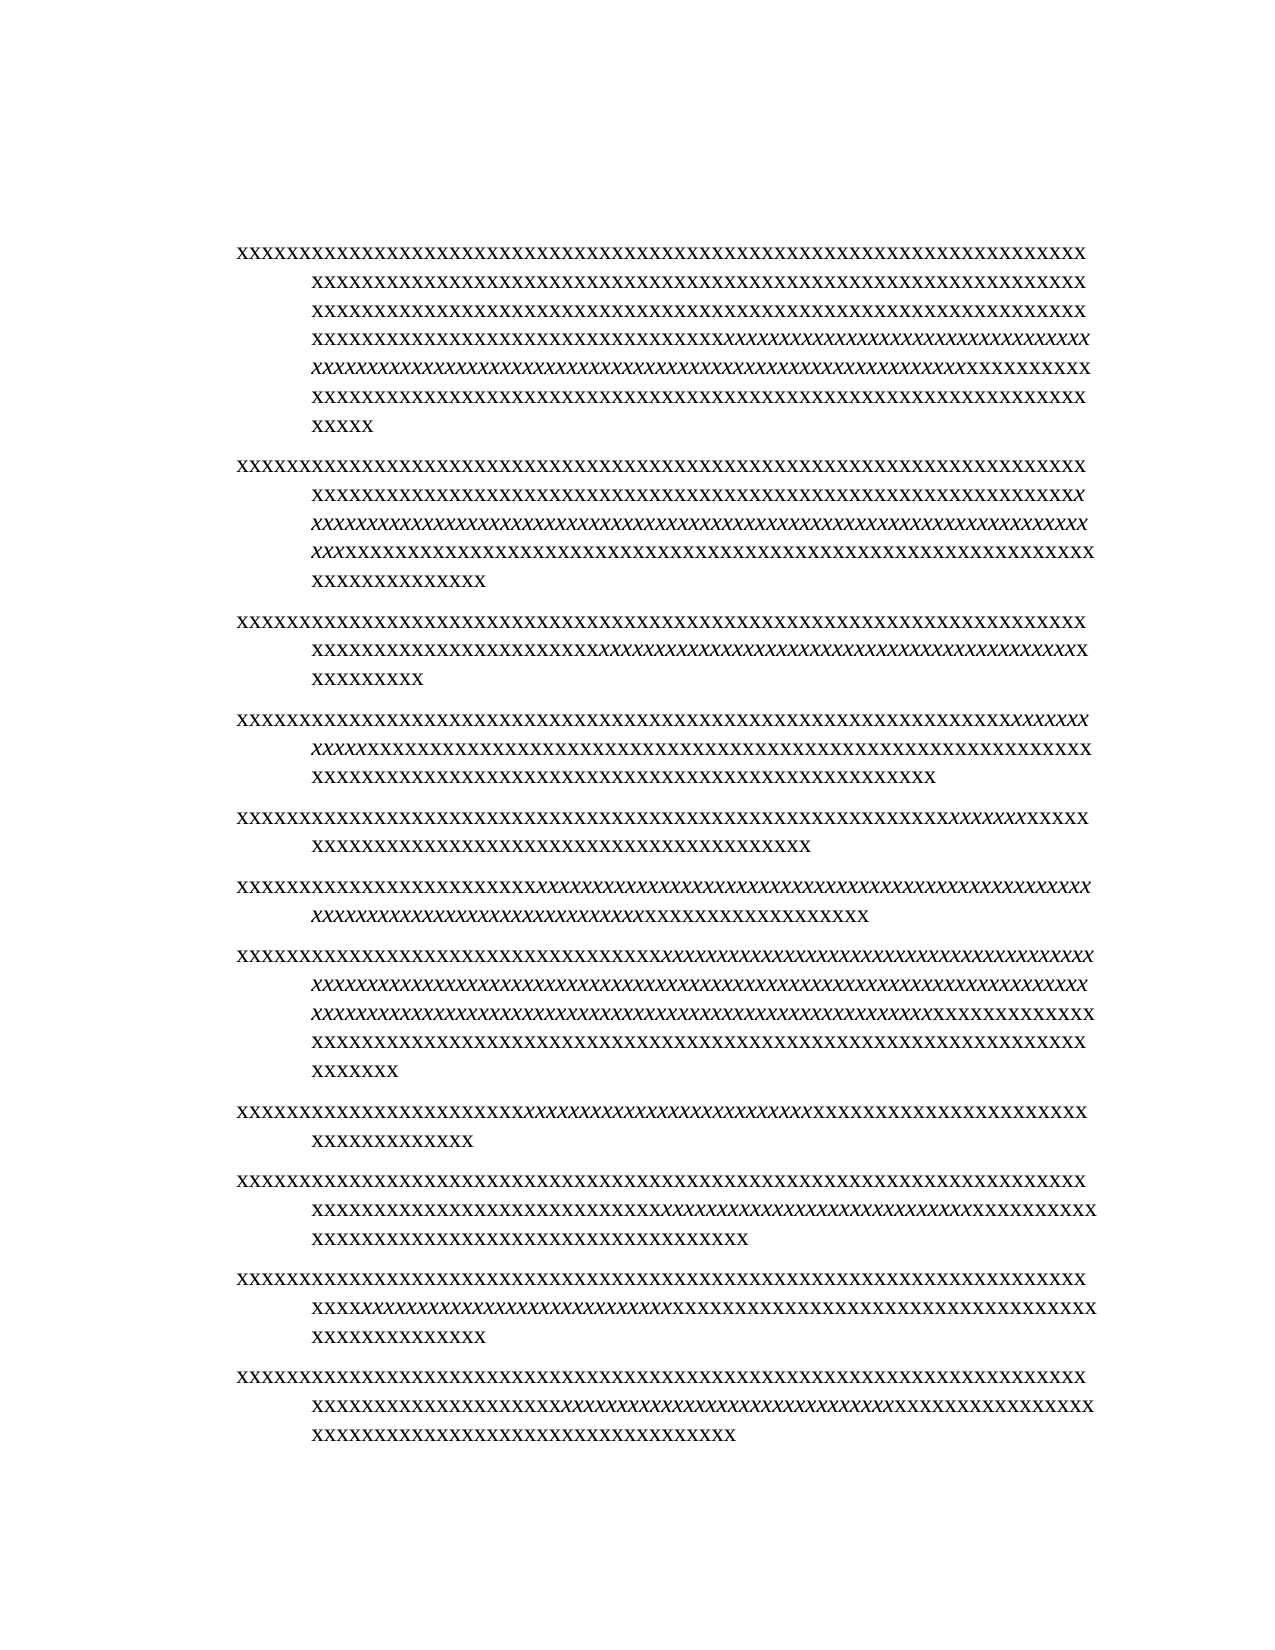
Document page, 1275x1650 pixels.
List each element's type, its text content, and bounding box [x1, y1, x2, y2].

text xxxxxxxxxxxxxxxxxxxxxxxxxxxxxxxxxxxxxxxxxxxxxxxxxxxxxxxxxxxxxxxxxxxxxxxxxxxxxxxxxxxxxxxxxxxxxxxxxxxxxxxxxxxxxxxxxxxxxxxxxx [236, 870, 1098, 928]
text xxxxxxxxxxxxxxxxxxxxxxxxxxxxxxxxxxxxxxxxxxxxxxxxxxxxxxxxxxxxxxxxxxxxxxxxxxxxxxxxxxxxxxxxxxxxxxxxxxxxxxxxxxxxxxxxxxxxxxxxxxxxxxxxxxxxxxxxxxxxxxxxxxxxxxxxxxxxxxxxxxxxxxxxx [236, 1164, 1098, 1250]
text xxxxxxxxxxxxxxxxxxxxxxxxxxxxxxxxxxxxxxxxxxxxxxxxxxxxxxxxxxxxxxxxxxxxxxxxxxxxxxxxxxxxxxxxxxxxxxxxxxxxxxxxxxxxxxxxxxxxxxxxxxxxxxxxxxxxxxxxxxxxxxxxxxxxxxxxxxxxxxxxxxxxxxxxxxxxxxxxxxxxxx [236, 703, 1098, 789]
text xxxxxxxxxxxxxxxxxxxxxxxxxxxxxxxxxxxxxxxxxxxxxxxxxxxxxxxxxxxxxxxxxxxxxxxxxxxxxxxxxxxxxxxxxxxxxxxxxxxxxxxxxxxxxxxxxxxxxxxxxxxxxxxxxxxxxxxxxxxxxxxx [236, 605, 1098, 691]
text xxxxxxxxxxxxxxxxxxxxxxxxxxxxxxxxxxxxxxxxxxxxxxxxxxxxxxxxxxxxxxxxxxxxxxxxxxxxxxxxxxxxxxxxxxxxxxxxxxxxxxxxxxxxxxxxxxxxxxxxxxxxxxxxxxxxxxxxxxxxxxxxxxxxxxxxxxxxxxxxxxxxxxxxxxxxxxxxxxxxxxxxxxxxxxxxxxxxxxxxxxxxxxxxxxxxxxxxxxxxxxxxxxxxxxxxxxxxxxxxxxxxxxxxxxxxxxxxxxxxxxxxxxxxxxxxxxxxxxxxx [236, 939, 1098, 1083]
text xxxxxxxxxxxxxxxxxxxxxxxxxxxxxxxxxxxxxxxxxxxxxxxxxxxxxxxxxxxxxxxxxxxxxxxxxxxxxxxxxxxxxxxxxxxxxxxxxxxxxxxxxxxxxxxxxxxxxxxxxxxxxxxxxxxxxxxxxxxxxxxxxxxxxxxxxxxxxxxxxxxxxxxx [236, 1360, 1098, 1446]
text xxxxxxxxxxxxxxxxxxxxxxxxxxxxxxxxxxxxxxxxxxxxxxxxxxxxxxxxxxxxxxxxxxxxxxxxxxxxxxxxxxxxxxxxxxxxxxxxxxxxxxxxxxxxxxxxxxxxxxxxxxxxxxxxxxxxxxxxxxxxxxxxxxxx [236, 1262, 1098, 1348]
text xxxxxxxxxxxxxxxxxxxxxxxxxxxxxxxxxxxxxxxxxxxxxxxxxxxxxxxxxxxxxxxxxxxxxxxxxxxxxxxxxxxxxxxxxxxxxxxxxxxxxxxxxxxxxxxxxxxxxxxxxxxxxxxxxxxxxxxxxxxxxxxxxxxxxxxxxxxxxxxxxxxxxxxxxxxxxxxxxxxxxxxxxxxxxxxxxxxxxxxxxxxxxxxxxxxxxxxxxxxxxxxxxxxxxxxxxxxxxxxxxxxxxxxxxxxxxxxxxxxxxxxxxxxxxxxxxxxxx [236, 449, 1098, 593]
text xxxxxxxxxxxxxxxxxxxxxxxxxxxxxxxxxxxxxxxxxxxxxxxxxxxxxxxxxxxxxxxxxxxxxxxxxxxxxxxxxxxxxxxxxxxxxxxxxxxxxxxxxxxxx [236, 801, 1098, 858]
text xxxxxxxxxxxxxxxxxxxxxxxxxxxxxxxxxxxxxxxxxxxxxxxxxxxxxxxxxxxxxxxxxxxxxxxxxxxxxxxxxxxx [236, 1095, 1098, 1152]
text xxxxxxxxxxxxxxxxxxxxxxxxxxxxxxxxxxxxxxxxxxxxxxxxxxxxxxxxxxxxxxxxxxxxxxxxxxxxxxxxxxxxxxxxxxxxxxxxxxxxxxxxxxxxxxxxxxxxxxxxxxxxxxxxxxxxxxxxxxxxxxxxxxxxxxxxxxxxxxxxxxxxxxxxxxxxxxxxxxxxxxxxxxxxxxxxxxxxxxxxxxxxxxxxxxxxxxxxxxxxxxxxxxxxxxxxxxxxxxxxxxxxxxxxxxxxxxxxxxxxxxxxxxxxxxxxxxxxxxxxxxxxxxxxxxxxxxxxxxxxxxxxxxxxxxxxxxxxxxxxxxxxxxxxxxxxxxxxxxxxxxxxxxxxxxxxxxxxxxxxxxxxxxxxxxxxxxxxxxxxxxxxxxxxxxxxxx [236, 236, 1098, 437]
